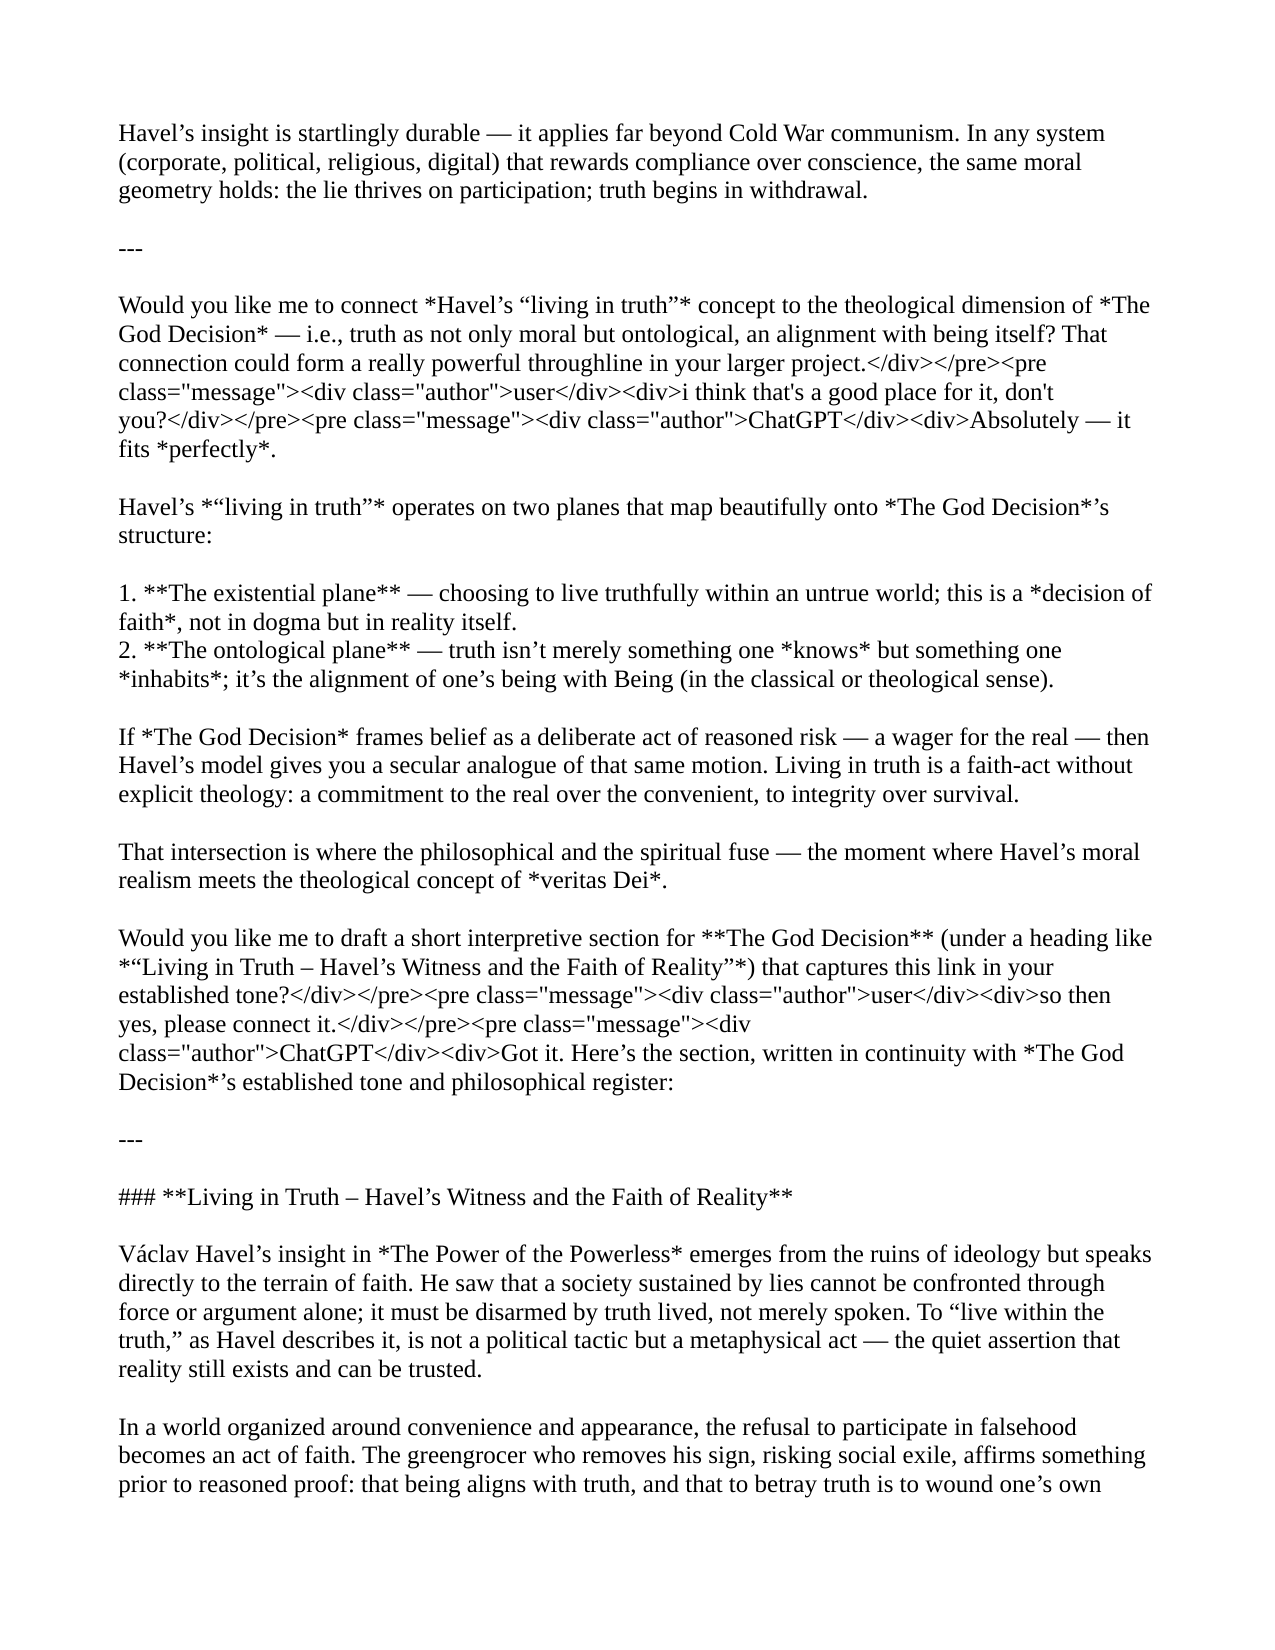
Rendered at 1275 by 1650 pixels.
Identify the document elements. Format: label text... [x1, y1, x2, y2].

text --- [118, 233, 1157, 262]
text 1. **The existential plane** — choosing to live truthfully within an untrue world; this is a *decision of faith*, not in dogma but in reality itself. [118, 578, 1157, 636]
text ### **Living in Truth – Havel’s Witness and the Faith of Reality** [118, 1182, 1157, 1211]
text If *The God Decision* frames belief as a deliberate act of reasoned risk — a wager for the real — then Havel’s model gives you a secular analogue of that same motion. Living in truth is a faith-act without explicit theology: a commitment to the real over the convenient, to integrity over survival. [118, 722, 1157, 808]
text Václav Havel’s insight in *The Power of the Powerless* emerges from the ruins of ideology but speaks directly to the terrain of faith. He saw that a society sustained by lies cannot be confronted through force or argument alone; it must be disarmed by truth lived, not merely spoken. To “live within the truth,” as Havel describes it, is not a political tactic but a metaphysical act — the quiet assertion that reality still exists and can be trusted. [118, 1239, 1157, 1383]
text Would you like me to draft a short interpretive section for **The God Decision** (under a heading like *“Living in Truth – Havel’s Witness and the Faith of Reality”*) that captures this link in your established tone?</div></pre><pre class="message"><div class="author">user</div><div>so then yes, please connect it.</div></pre><pre class="message"><div class="author">ChatGPT</div><div>Got it. Here’s the section, written in continuity with *The God Decision*’s established tone and philosophical register: [118, 923, 1157, 1096]
text That intersection is where the philosophical and the spiritual fuse — the moment where Havel’s moral realism meets the theological concept of *veritas Dei*. [118, 837, 1157, 894]
text --- [118, 1124, 1157, 1153]
text Havel’s *“living in truth”* operates on two planes that map beautifully onto *The God Decision*’s structure: [118, 492, 1157, 549]
text Would you like me to connect *Havel’s “living in truth”* concept to the theological dimension of *The God Decision* — i.e., truth as not only moral but ontological, an alignment with being itself? That connection could form a really powerful throughline in your larger project.</div></pre><pre class="message"><div class="author">user</div><div>i think that's a good place for it, don't you?</div></pre><pre class="message"><div class="author">ChatGPT</div><div>Absolutely — it fits *perfectly*. [118, 291, 1157, 463]
text Havel’s insight is startlingly durable — it applies far beyond Cold War communism. In any system (corporate, political, religious, digital) that rewards compliance over conscience, the same moral geometry holds: the lie thrives on participation; truth begins in withdrawal. [118, 118, 1157, 204]
text 2. **The ontological plane** — truth isn’t merely something one *knows* but something one *inhabits*; it’s the alignment of one’s being with Being (in the classical or theological sense). [118, 636, 1157, 693]
text In a world organized around convenience and appearance, the refusal to participate in falsehood becomes an act of faith. The greengrocer who removes his sign, risking social exile, affirms something prior to reasoned proof: that being aligns with truth, and that to betray truth is to wound one’s own [118, 1412, 1157, 1498]
